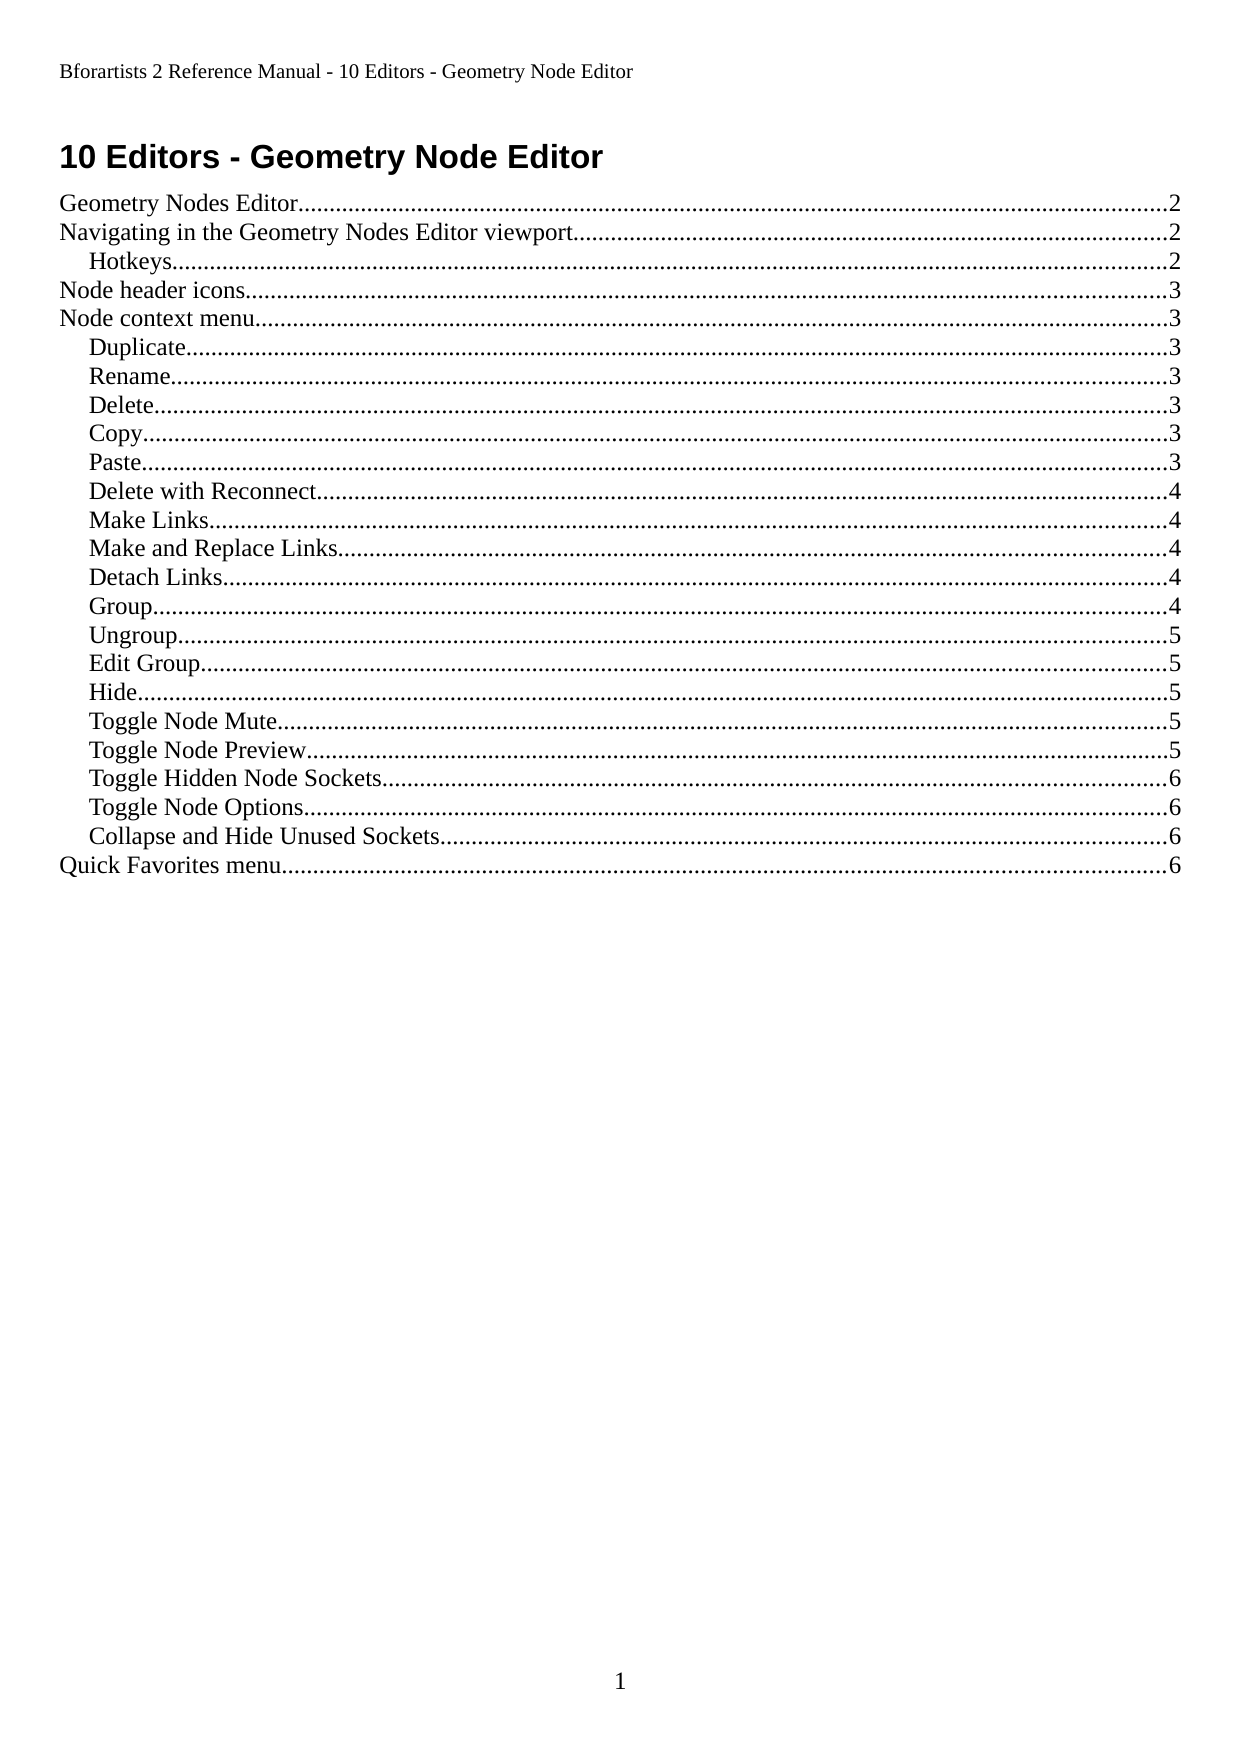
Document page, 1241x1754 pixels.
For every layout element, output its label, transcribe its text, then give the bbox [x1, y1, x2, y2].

text Collapse and Hide Unused Sockets 6 [88, 821, 1181, 850]
text Rename 3 [88, 361, 1181, 390]
text Node header icons 3 [59, 275, 1181, 303]
subtitle 10 Editors - Geometry Node Editor [59, 138, 1181, 176]
text Copy 3 [88, 418, 1181, 447]
text Make Links 4 [88, 505, 1181, 533]
text Paste 3 [88, 447, 1181, 476]
text Delete with Reconnect 4 [88, 476, 1181, 505]
text Hide 5 [88, 677, 1181, 706]
text Duplicate 3 [88, 332, 1181, 361]
text Delete 3 [88, 390, 1181, 418]
text Hotkeys 2 [88, 246, 1181, 275]
text Toggle Node Options 6 [88, 792, 1181, 821]
text Node context menu 3 [59, 303, 1181, 332]
text Geometry Nodes Editor 2 [59, 188, 1181, 217]
text Make and Replace Links 4 [88, 533, 1181, 562]
text Toggle Node Preview 5 [88, 735, 1181, 763]
text Toggle Node Mute 5 [88, 706, 1181, 735]
text Quick Favorites menu 6 [59, 850, 1181, 878]
text Edit Group 5 [88, 648, 1181, 677]
text Ungroup 5 [88, 620, 1181, 648]
text Group 4 [88, 591, 1181, 620]
text Detach Links 4 [88, 562, 1181, 591]
text Navigating in the Geometry Nodes Editor viewport 2 [59, 217, 1181, 246]
text Toggle Hidden Node Sockets 6 [88, 763, 1181, 792]
